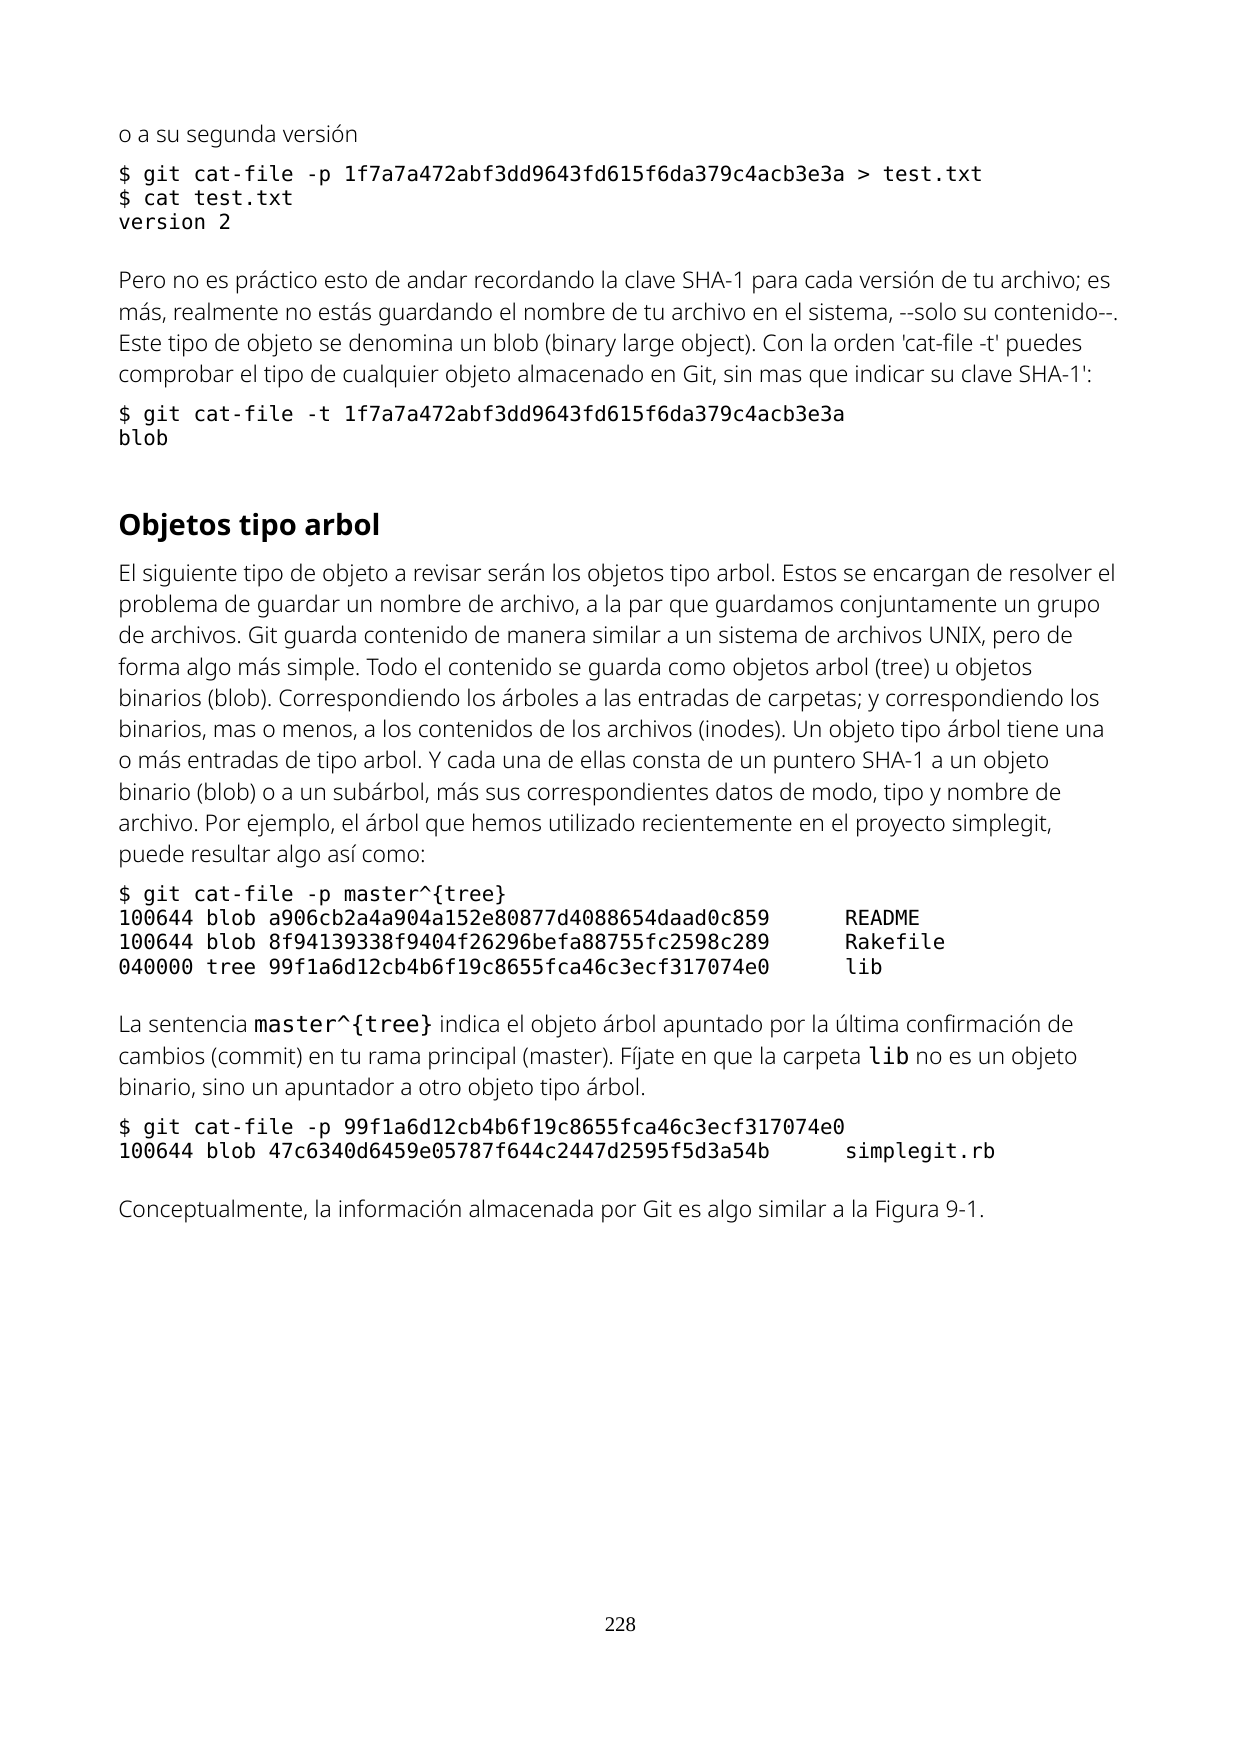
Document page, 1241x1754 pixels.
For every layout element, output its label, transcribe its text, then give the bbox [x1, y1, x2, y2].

subtitle Objetos tipo arbol [118, 505, 1122, 544]
text Conceptualmente, la información almacenada por Git es algo similar a la Figura 9-1. [118, 1193, 1122, 1224]
text 100644 blob 47c6340d6459e05787f644c2447d2595f5d3a54b simplegit.rb [118, 1139, 1122, 1163]
text $ git cat-file -p master^{tree} [118, 882, 1122, 906]
text El siguiente tipo de objeto a revisar serán los objetos tipo arbol. Estos se encargan de resolver el problema de guardar un nombre de archivo, a la par que guardamos conjuntamente un grupo de archivos. Git guarda contenido de manera similar a un sistema de archivos UNIX, pero de forma algo más simple. Todo el contenido se guarda como objetos arbol (tree) u objetos binarios (blob). Correspondiendo los árboles a las entradas de carpetas; y correspondiendo los binarios, mas o menos, a los contenidos de los archivos (inodes). Un objeto tipo árbol tiene una o más entradas de tipo arbol. Y cada una de ellas consta de un puntero SHA-1 a un objeto binario (blob) o a un subárbol, más sus correspondientes datos de modo, tipo y nombre de archivo. Por ejemplo, el árbol que hemos utilizado recientemente en el proyecto simplegit, puede resultar algo así como: [118, 557, 1122, 869]
text 040000 tree 99f1a6d12cb4b6f19c8655fca46c3ecf317074e0 lib [118, 955, 1122, 979]
text 100644 blob 8f94139338f9404f26296befa88755fc2598c289 Rakefile [118, 930, 1122, 955]
text La sentencia master^{tree} indica el objeto árbol apuntado por la última confirmación de cambios (commit) en tu rama principal (master). Fíjate en que la carpeta lib no es un objeto binario, sino un apuntador a otro objeto tipo árbol. [118, 1008, 1122, 1102]
text blob [118, 426, 1122, 450]
text $ git cat-file -p 1f7a7a472abf3dd9643fd615f6da379c4acb3e3a > test.txt [118, 162, 1122, 186]
text 100644 blob a906cb2a4a904a152e80877d4088654daad0c859 README [118, 906, 1122, 930]
text Pero no es práctico esto de andar recordando la clave SHA-1 para cada versión de tu archivo; es más, realmente no estás guardando el nombre de tu archivo en el sistema, --solo su contenido--. Este tipo de objeto se denomina un blob (binary large object). Con la orden 'cat-file -t' puedes comprobar el tipo de cualquier objeto almacenado en Git, sin mas que indicar su clave SHA-1': [118, 264, 1122, 389]
text $ git cat-file -p 99f1a6d12cb4b6f19c8655fca46c3ecf317074e0 [118, 1115, 1122, 1139]
text $ cat test.txt [118, 186, 1122, 210]
text version 2 [118, 210, 1122, 235]
text $ git cat-file -t 1f7a7a472abf3dd9643fd615f6da379c4acb3e3a [118, 402, 1122, 426]
text o a su segunda versión [118, 118, 1122, 149]
